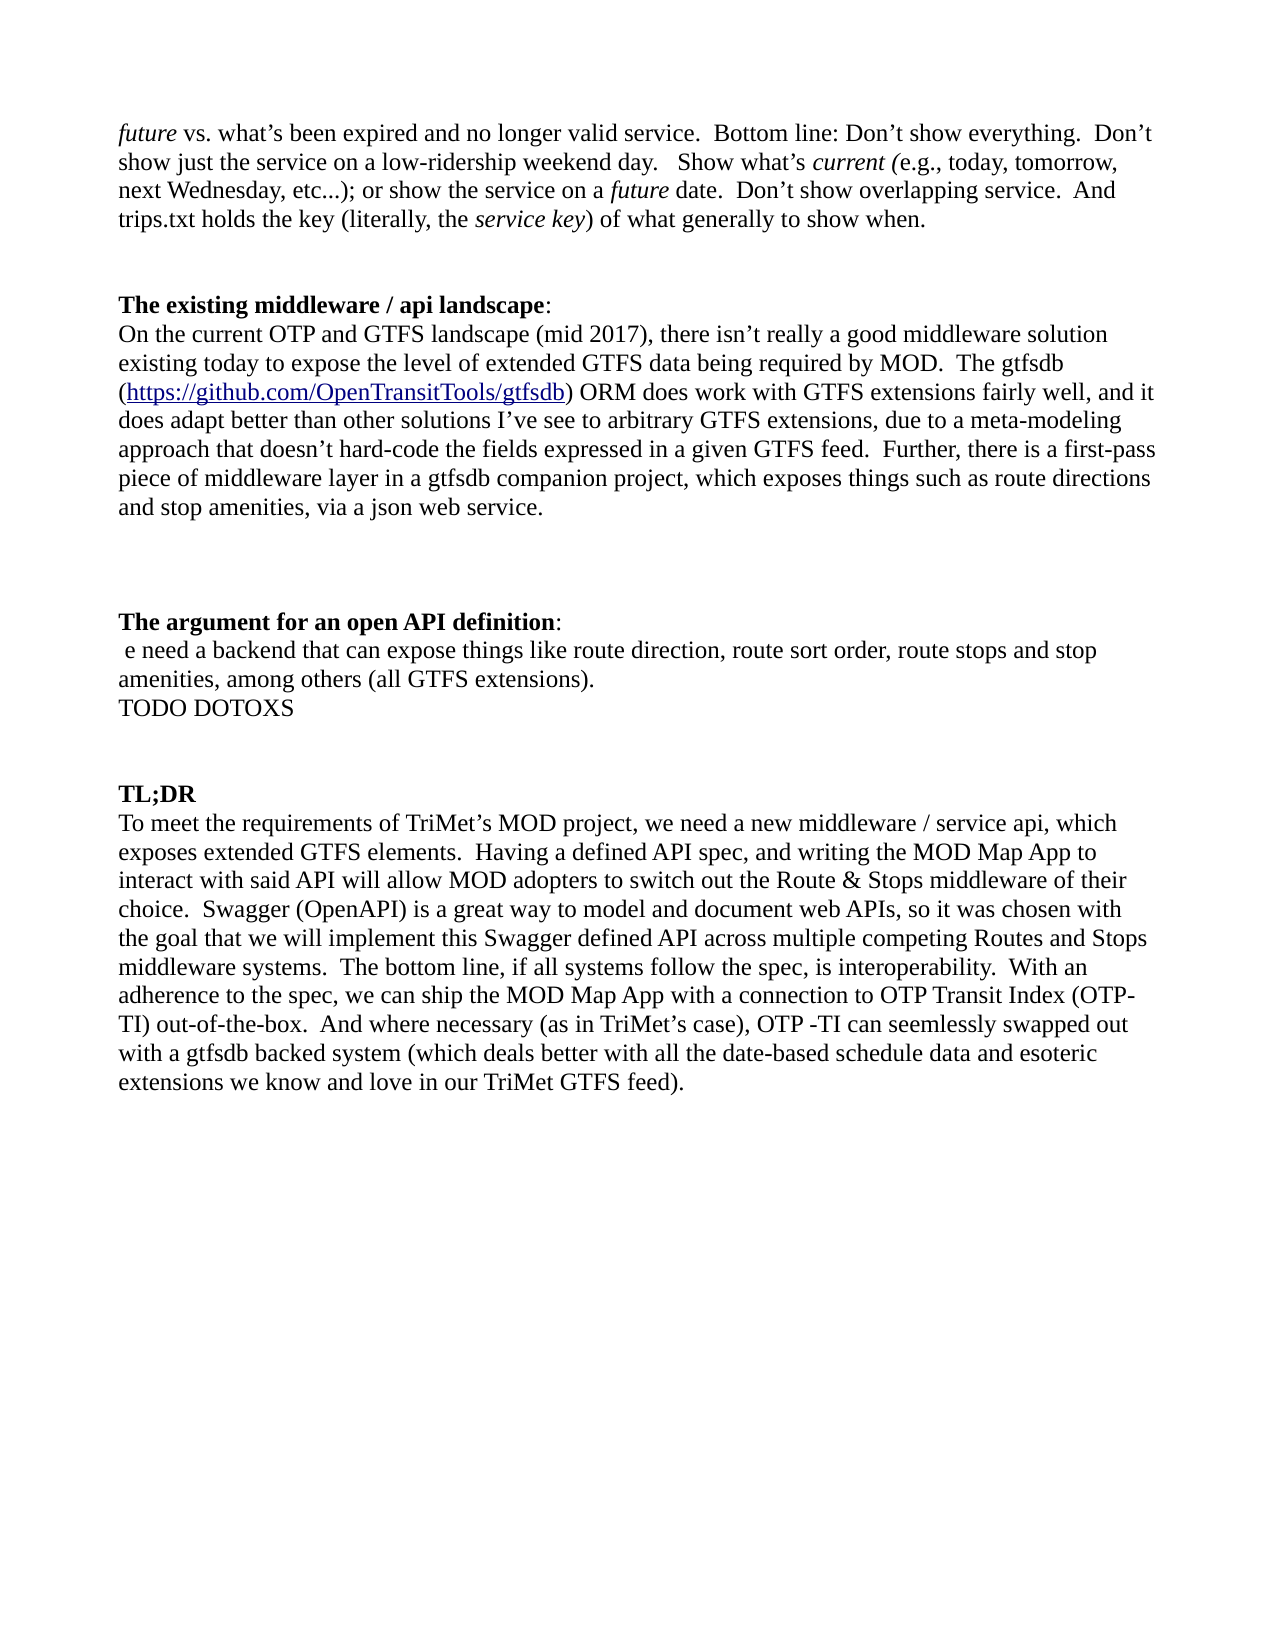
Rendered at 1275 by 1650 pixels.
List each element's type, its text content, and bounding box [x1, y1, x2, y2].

text future vs. what’s been expired and no longer valid service. Bottom line: Don’t show everything. Don’t show just the service on a low-ridership weekend day. Show what’s current (e.g., today, tomorrow, next Wednesday, etc...); or show the service on a future date. Don’t show overlapping service. And trips.txt holds the key (literally, the service key) of what generally to show when. [118, 118, 1157, 233]
text The existing middleware / api landscape: [118, 291, 1157, 319]
text TODO DOTOXS [118, 693, 1157, 722]
text TL;DR [118, 779, 1157, 808]
text To meet the requirements of TriMet’s MOD project, we need a new middleware / service api, which exposes extended GTFS elements. Having a defined API spec, and writing the MOD Map App to interact with said API will allow MOD adopters to switch out the Route & Stops middleware of their choice. Swagger (OpenAPI) is a great way to model and document web APIs, so it was chosen with the goal that we will implement this Swagger defined API across multiple competing Routes and Stops middleware systems. The bottom line, if all systems follow the spec, is interoperability. With an adherence to the spec, we can ship the MOD Map App with a connection to OTP Transit Index (OTP-TI) out-of-the-box. And where necessary (as in TriMet’s case), OTP -TI can seemlessly swapped out with a gtfsdb backed system (which deals better with all the date-based schedule data and esoteric extensions we know and love in our TriMet GTFS feed). [118, 808, 1157, 1096]
text The argument for an open API definition: [118, 607, 1157, 636]
text e need a backend that can expose things like route direction, route sort order, route stops and stop amenities, among others (all GTFS extensions). [118, 636, 1157, 693]
text On the current OTP and GTFS landscape (mid 2017), there isn’t really a good middleware solution existing today to expose the level of extended GTFS data being required by MOD. The gtfsdb (https://github.com/OpenTransitTools/gtfsdb) ORM does work with GTFS extensions fairly well, and it does adapt better than other solutions I’ve see to arbitrary GTFS extensions, due to a meta-modeling approach that doesn’t hard-code the fields expressed in a given GTFS feed. Further, there is a first-pass piece of middleware layer in a gtfsdb companion project, which exposes things such as route directions and stop amenities, via a json web service. [118, 319, 1157, 521]
